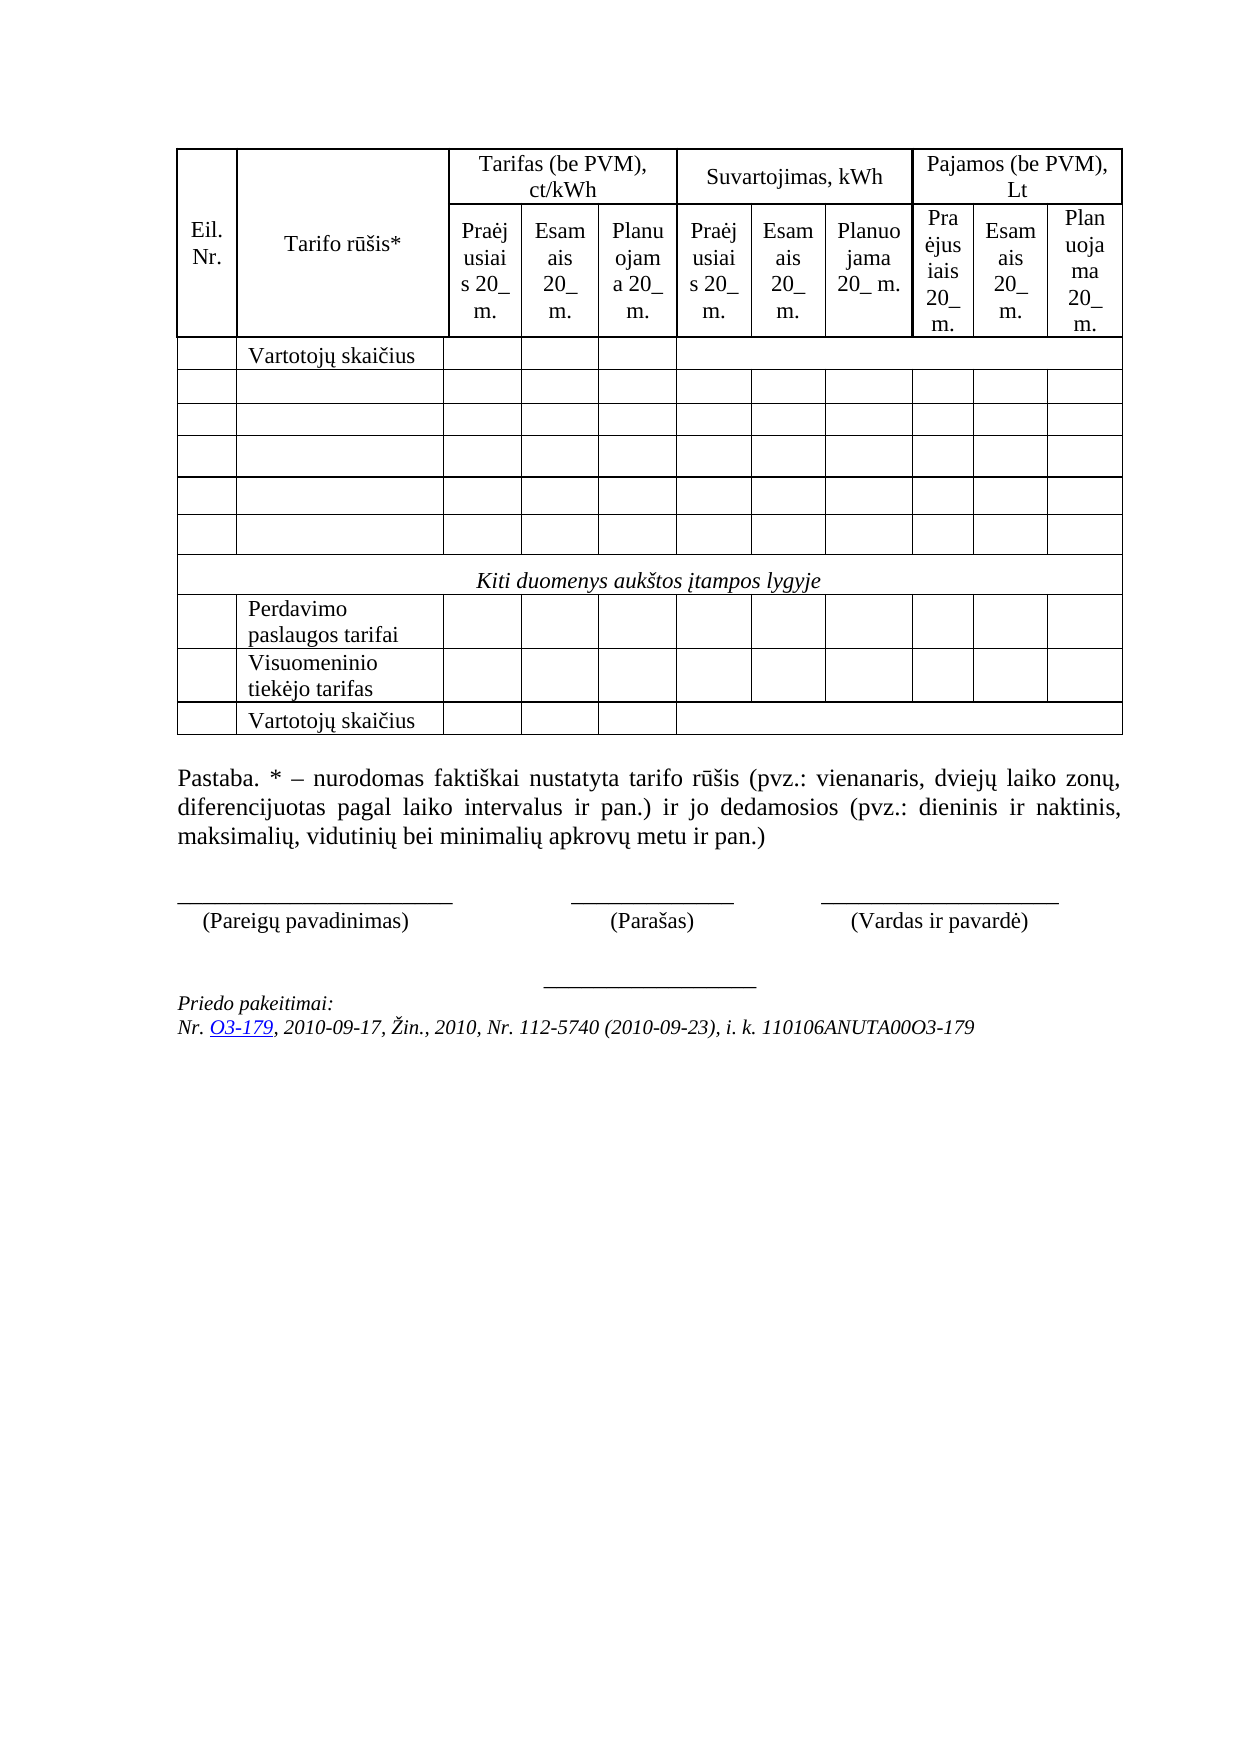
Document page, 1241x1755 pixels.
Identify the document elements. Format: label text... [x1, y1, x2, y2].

table_cell Planuojama 20_ m. [599, 205, 676, 336]
table_cell Planuojama 20_ m. [1048, 205, 1122, 336]
table_cell [826, 649, 912, 701]
table_header Pajamos (be PVM), Lt [914, 150, 1121, 202]
table_cell [1048, 436, 1122, 476]
table_cell [444, 515, 521, 554]
table_cell Esamais 20_ m. [522, 205, 598, 336]
table_header Tarifas (be PVM), ct/kWh [450, 150, 676, 202]
table_cell [599, 595, 676, 648]
text (Pareigų pavadinimas) (Parašas) (Vardas ir pavardė) [202, 907, 1122, 933]
table_header Tarifo rūšis* [238, 150, 448, 336]
table_cell [826, 404, 912, 435]
table_cell [752, 649, 825, 701]
table_cell [237, 478, 443, 514]
table_cell [522, 649, 598, 701]
table_cell [913, 436, 973, 476]
table_cell [178, 370, 236, 402]
table_cell [178, 595, 236, 648]
table_cell [522, 370, 598, 402]
table_cell [178, 649, 236, 701]
table_header Suvartojimas, kWh [678, 150, 911, 202]
table_cell [752, 515, 825, 554]
table_cell [522, 404, 598, 435]
table_cell [913, 404, 973, 435]
table_cell Praėjusiais 20_ m. [678, 205, 751, 336]
table_cell [444, 338, 521, 368]
table_cell [974, 404, 1047, 435]
table_cell [178, 404, 236, 435]
table_cell [1048, 515, 1122, 554]
table_cell [599, 436, 676, 476]
table_cell [522, 338, 598, 368]
table_cell [1048, 595, 1122, 648]
table_cell [974, 515, 1047, 554]
table_cell Vartotojų skaičius [237, 338, 443, 368]
table_cell [444, 595, 521, 648]
table_cell [677, 703, 1122, 733]
table_cell [913, 595, 973, 648]
table_cell Praėjusiais 20_ m. [450, 205, 521, 336]
table_cell [913, 478, 973, 514]
table_cell Kiti duomenys aukštos įtampos lygyje [178, 555, 1122, 594]
table_cell [826, 515, 912, 554]
table_cell [974, 436, 1047, 476]
table_cell [752, 404, 825, 435]
table_cell [522, 703, 598, 733]
table_cell [913, 649, 973, 701]
table_cell [752, 595, 825, 648]
table_cell [237, 436, 443, 476]
table_cell Vartotojų skaičius [237, 703, 443, 733]
table_cell [599, 515, 676, 554]
table_cell [444, 404, 521, 435]
table_cell [599, 478, 676, 514]
table_cell [522, 515, 598, 554]
table_cell [599, 649, 676, 701]
text _________________ [177, 962, 1122, 991]
table_cell [752, 478, 825, 514]
text ______________________ _____________ ___________________ [177, 878, 1122, 907]
table_cell [974, 649, 1047, 701]
table_cell [974, 370, 1047, 402]
table_cell Esamais 20_ m. [974, 205, 1047, 336]
table_cell [444, 478, 521, 514]
table_cell [826, 436, 912, 476]
table_cell [677, 649, 751, 701]
table_cell [1048, 404, 1122, 435]
table_cell [178, 338, 236, 368]
table_cell [1048, 370, 1122, 402]
table_cell [178, 703, 236, 733]
table_cell [677, 338, 1122, 368]
table_cell [178, 478, 236, 514]
table_cell [599, 370, 676, 402]
table_cell Perdavimo paslaugos tarifai [237, 595, 443, 648]
table_cell [974, 478, 1047, 514]
table_cell Visuomeninio tiekėjo tarifas [237, 649, 443, 701]
table_cell [599, 703, 676, 733]
table_cell [913, 370, 973, 402]
table_cell [1048, 478, 1122, 514]
table_cell Planuojama 20_ m. [826, 205, 911, 336]
table_cell [522, 436, 598, 476]
table_cell [522, 595, 598, 648]
table_cell [178, 436, 236, 476]
text Nr. O3-179, 2010-09-17, Žin., 2010, Nr. 112-5740 (2010-09-23), i. k. 110106ANUTA00O3-179 [177, 1015, 1122, 1039]
table_cell [444, 649, 521, 701]
table_cell [444, 370, 521, 402]
table_cell Esamais 20_ m. [752, 205, 825, 336]
table_cell [237, 515, 443, 554]
text Pastaba. * – nurodomas faktiškai nustatyta tarifo rūšis (pvz.: vienanaris, dviejų laiko zonų, diferencijuotas pagal laiko intervalus ir pan.) ir jo dedamosios (pvz.: dieninis ir naktinis, maksimalių, vidutinių bei minimalių apkrovų metu ir pan.) [177, 763, 1122, 849]
table_cell [237, 370, 443, 402]
table_cell [752, 370, 825, 402]
table_cell [522, 478, 598, 514]
table_cell [444, 703, 521, 733]
table_cell [974, 595, 1047, 648]
table_header Eil. Nr. [178, 150, 236, 336]
table_cell [677, 370, 751, 402]
table_cell [178, 515, 236, 554]
table_cell [752, 436, 825, 476]
table_cell [444, 436, 521, 476]
table_cell [677, 404, 751, 435]
table_cell [1048, 649, 1122, 701]
table_cell [237, 404, 443, 435]
table_cell [599, 404, 676, 435]
table_cell [826, 478, 912, 514]
table_cell [826, 370, 912, 402]
table_cell [826, 595, 912, 648]
table_cell [677, 478, 751, 514]
table_cell [677, 595, 751, 648]
table_cell [677, 515, 751, 554]
table_cell [913, 515, 973, 554]
table_cell Praėjusiais 20_ m. [914, 205, 973, 336]
text Priedo pakeitimai: [177, 991, 1122, 1015]
table_cell [677, 436, 751, 476]
table_cell [599, 338, 676, 368]
